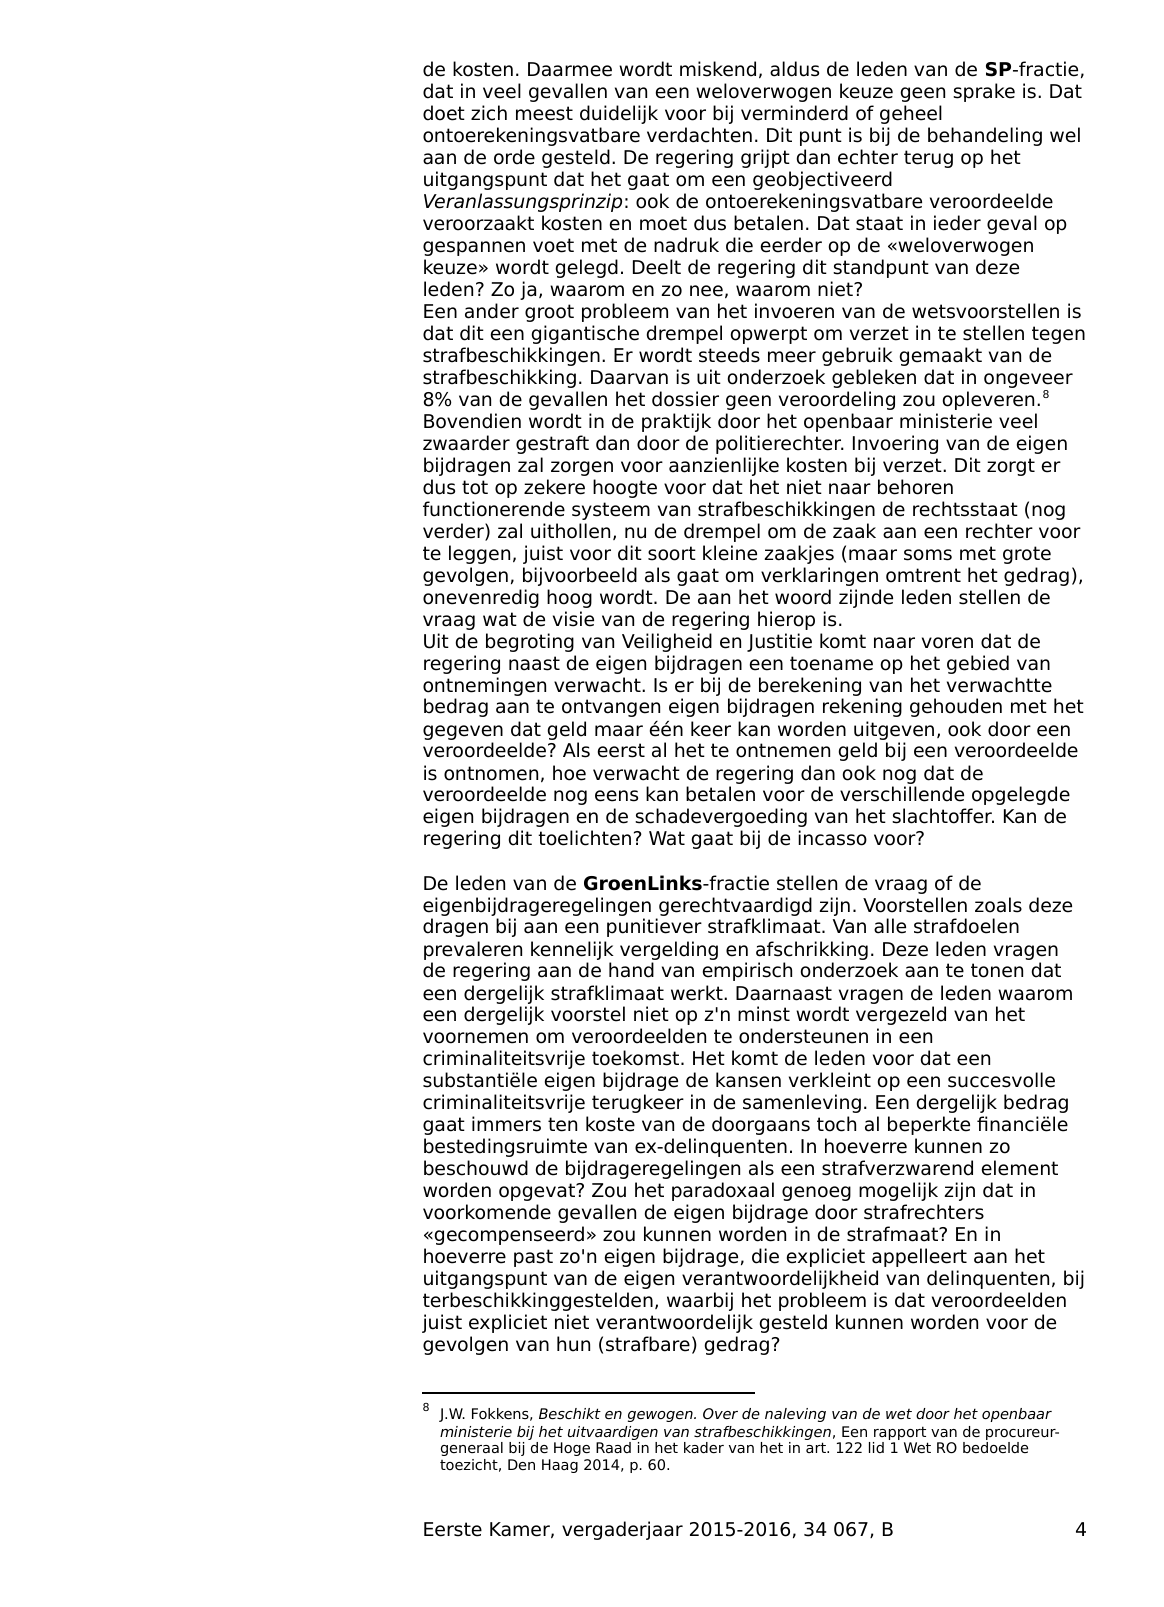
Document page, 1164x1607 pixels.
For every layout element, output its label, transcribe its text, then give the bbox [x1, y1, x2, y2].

text J.W. Fokkens, Beschikt en gewogen. Over de naleving van de wet door het openbaar ministerie bij het uitvaardigen van strafbeschikkingen, Een rapport van de procureur-generaal bij de Hoge Raad in het kader van het in art. 122 lid 1 Wet RO bedoelde toezicht, Den Haag 2014, p. 60. [422, 1402, 1087, 1474]
text De leden van de GroenLinks-fractie stellen de vraag of de eigenbijdrageregelingen gerechtvaardigd zijn. Voorstellen zoals deze dragen bij aan een punitiever strafklimaat. Van alle strafdoelen prevaleren kennelijk vergelding en afschrikking. Deze leden vragen de regering aan de hand van empirisch onderzoek aan te tonen dat een dergelijk strafklimaat werkt. Daarnaast vragen de leden waarom een dergelijk voorstel niet op z'n minst wordt vergezeld van het voornemen om veroordeelden te ondersteunen in een criminaliteitsvrije toekomst. Het komt de leden voor dat een substantiële eigen bijdrage de kansen verkleint op een succesvolle criminaliteitsvrije terugkeer in de samenleving. Een dergelijk bedrag gaat immers ten koste van de doorgaans toch al beperkte financiële bestedingsruimte van ex-delinquenten. In hoeverre kunnen zo beschouwd de bijdrageregelingen als een strafverzwarend element worden opgevat? Zou het paradoxaal genoeg mogelijk zijn dat in voorkomende gevallen de eigen bijdrage door strafrechters «gecompenseerd» zou kunnen worden in de strafmaat? En in hoeverre past zo'n eigen bijdrage, die expliciet appelleert aan het uitgangspunt van de eigen verantwoordelijkheid van delinquenten, bij terbeschikkinggestelden, waarbij het probleem is dat veroordeelden juist expliciet niet verantwoordelijk gesteld kunnen worden voor de gevolgen van hun (strafbare) gedrag? [422, 872, 1087, 1356]
text Een ander groot probleem van het invoeren van de wetsvoorstellen is dat dit een gigantische drempel opwerpt om verzet in te stellen tegen strafbeschikkingen. Er wordt steeds meer gebruik gemaakt van de strafbeschikking. Daarvan is uit onderzoek gebleken dat in ongeveer 8% van de gevallen het dossier geen veroordeling zou opleveren. Bovendien wordt in de praktijk door het openbaar ministerie veel zwaarder gestraft dan door de politierechter. Invoering van de eigen bijdragen zal zorgen voor aanzienlijke kosten bij verzet. Dit zorgt er dus tot op zekere hoogte voor dat het niet naar behoren functionerende systeem van strafbeschikkingen de rechtsstaat (nog verder) zal uithollen, nu de drempel om de zaak aan een rechter voor te leggen, juist voor dit soort kleine zaakjes (maar soms met grote gevolgen, bijvoorbeeld als gaat om verklaringen omtrent het gedrag), onevenredig hoog wordt. De aan het woord zijnde leden stellen de vraag wat de visie van de regering hierop is. [422, 301, 1087, 631]
text de kosten. Daarmee wordt miskend, aldus de leden van de SP-fractie, dat in veel gevallen van een weloverwogen keuze geen sprake is. Dat doet zich meest duidelijk voor bij verminderd of geheel ontoerekeningsvatbare verdachten. Dit punt is bij de behandeling wel aan de orde gesteld. De regering grijpt dan echter terug op het uitgangspunt dat het gaat om een geobjectiveerd Veranlassungsprinzip: ook de ontoerekeningsvatbare veroordeelde veroorzaakt kosten en moet dus betalen. Dat staat in ieder geval op gespannen voet met de nadruk die eerder op de «weloverwogen keuze» wordt gelegd. Deelt de regering dit standpunt van deze leden? Zo ja, waarom en zo nee, waarom niet? [422, 59, 1087, 301]
text Uit de begroting van Veiligheid en Justitie komt naar voren dat de regering naast de eigen bijdragen een toename op het gebied van ontnemingen verwacht. Is er bij de berekening van het verwachtte bedrag aan te ontvangen eigen bijdragen rekening gehouden met het gegeven dat geld maar één keer kan worden uitgeven, ook door een veroordeelde? Als eerst al het te ontnemen geld bij een veroordeelde is ontnomen, hoe verwacht de regering dan ook nog dat de veroordeelde nog eens kan betalen voor de verschillende opgelegde eigen bijdragen en de schadevergoeding van het slachtoffer. Kan de regering dit toelichten? Wat gaat bij de incasso voor? [422, 631, 1087, 850]
